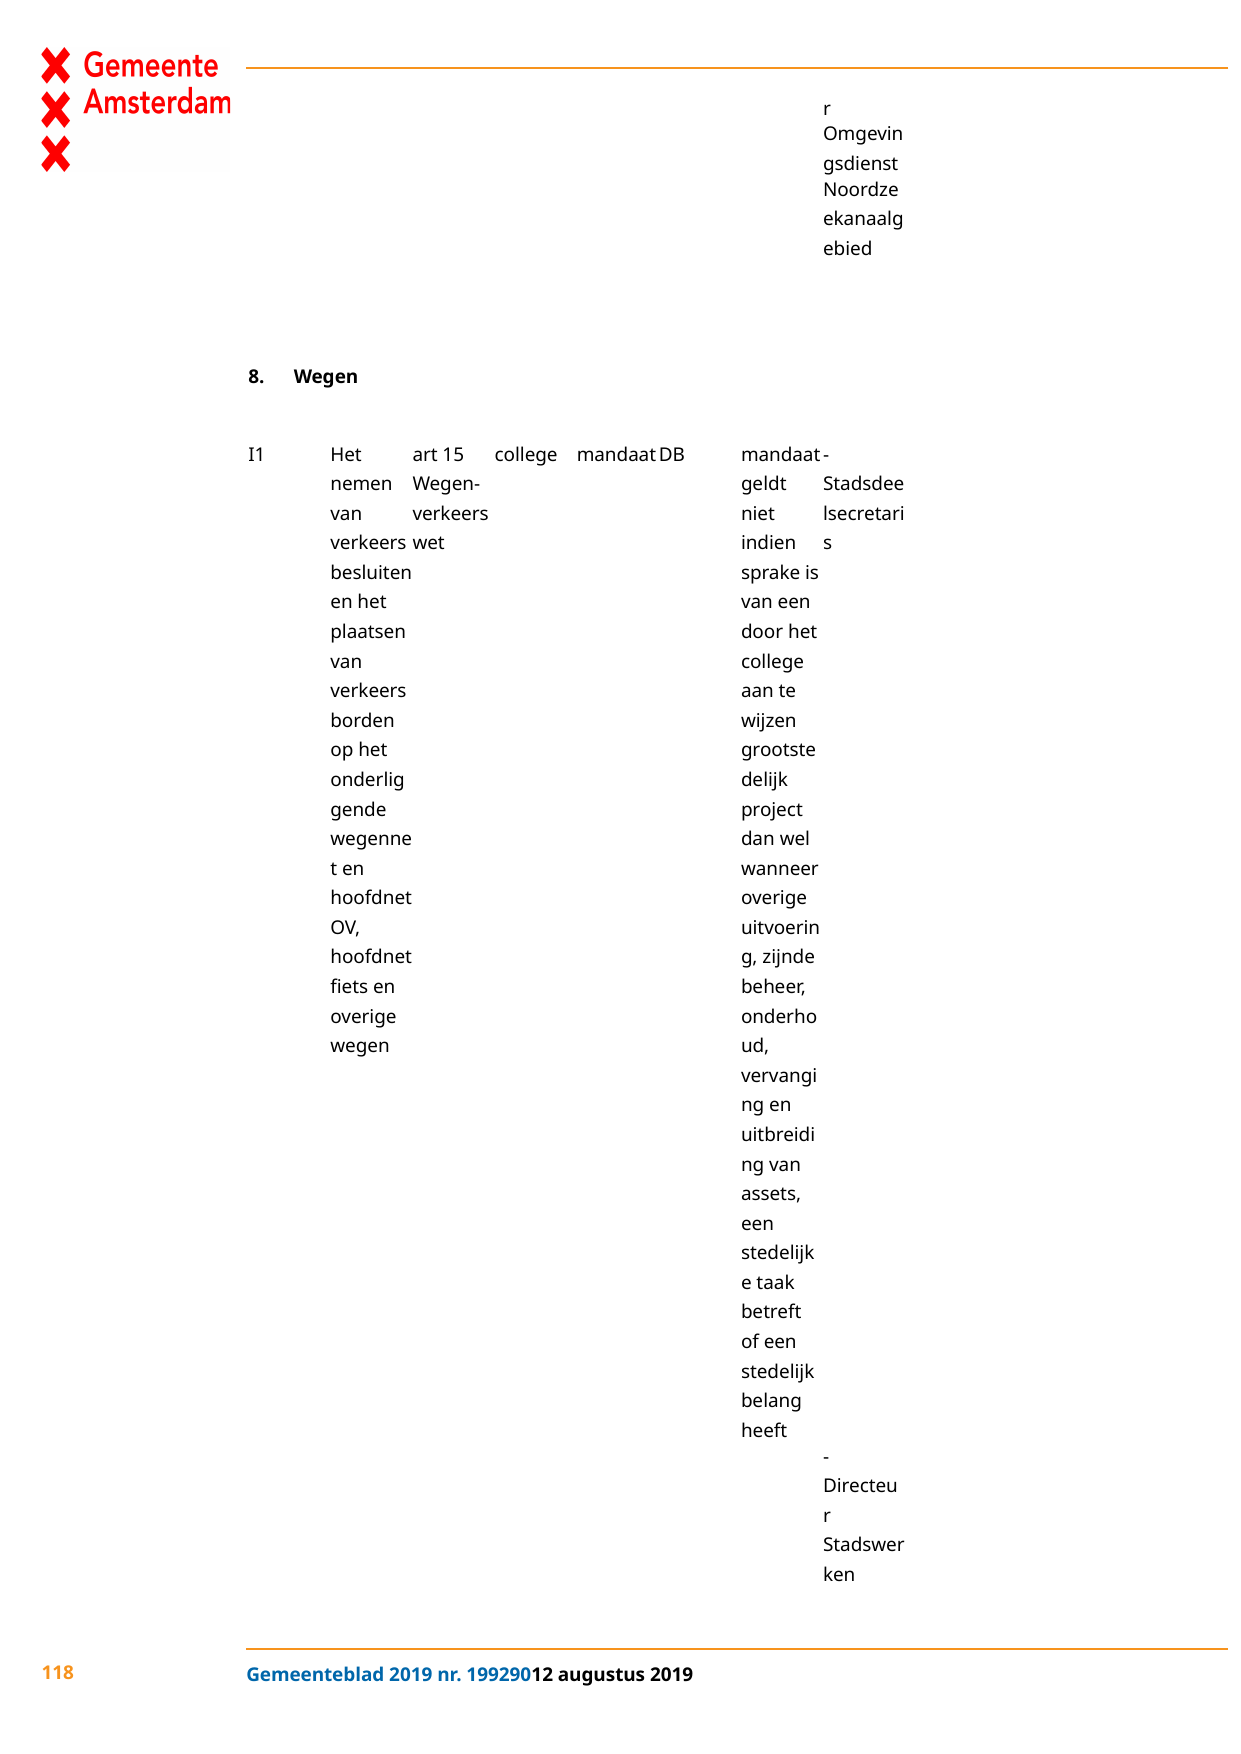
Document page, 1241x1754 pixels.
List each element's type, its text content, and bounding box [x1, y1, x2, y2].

table_cell [412, 338, 494, 364]
table_cell [412, 121, 494, 176]
table_cell [1069, 176, 1152, 261]
table_cell [823, 261, 905, 286]
table_cell [823, 312, 905, 338]
table_cell [248, 1443, 330, 1587]
table_cell [577, 312, 659, 338]
table_cell [987, 176, 1069, 261]
table_cell [248, 95, 330, 121]
table_cell [987, 261, 1069, 286]
table_cell [330, 286, 412, 312]
table_cell [494, 176, 577, 261]
table_cell [741, 415, 823, 441]
table_cell [330, 389, 412, 415]
table_cell [1069, 415, 1152, 441]
table_cell [987, 338, 1069, 364]
table_cell [741, 176, 823, 261]
table_cell art 15 Wegen-verkeerswet [412, 441, 494, 1443]
table_cell [659, 121, 741, 176]
table_cell [248, 312, 330, 338]
table_cell [330, 261, 412, 286]
table_cell - Directeur Stadswerken [823, 1443, 905, 1587]
table_cell I1 [248, 441, 330, 1443]
table_cell [577, 176, 659, 261]
table_cell [905, 364, 987, 389]
table_cell [659, 286, 741, 312]
table_cell [905, 1443, 987, 1587]
table_cell [987, 121, 1069, 176]
table_cell [494, 338, 577, 364]
table_cell [494, 364, 577, 389]
table_cell Het nemen van verkeersbesluiten en het plaatsen van verkeersborden op het onderliggende wegennet en hoofdnet OV, hoofdnet fiets en overige wegen [330, 441, 412, 1443]
table_cell [330, 176, 412, 261]
table_cell [987, 415, 1069, 441]
table_cell [905, 389, 987, 415]
table_cell mandaat geldt niet indien sprake is van een door het college aan te wijzen grootstedelijk project dan wel wanneer overige uitvoering, zijnde beheer, onderhoud, vervanging en uitbreiding van assets, een stedelijke taak betreft of een stedelijk belang heeft [741, 441, 823, 1443]
picture [41, 47, 231, 172]
table_cell [659, 364, 741, 389]
table_cell [659, 415, 741, 441]
table_cell [577, 121, 659, 176]
table_cell [987, 389, 1069, 415]
table_cell [577, 286, 659, 312]
table_cell [412, 389, 494, 415]
table_cell [659, 261, 741, 286]
table_cell [905, 121, 987, 176]
table_cell [659, 389, 741, 415]
table_cell [741, 95, 823, 121]
table_cell [823, 338, 905, 364]
table_cell DB [659, 441, 741, 1443]
table_cell [494, 286, 577, 312]
table_cell [1069, 312, 1152, 338]
table_cell college [494, 441, 577, 1443]
table_cell [659, 1443, 741, 1587]
table_cell Noordzeekanaalgebied [823, 176, 905, 261]
table_cell [330, 415, 412, 441]
table_cell [1069, 286, 1152, 312]
table_cell [412, 1443, 494, 1587]
table_cell [659, 176, 741, 261]
table_cell [412, 95, 494, 121]
table_cell - Stadsdeelsecretaris [823, 441, 905, 1443]
table_cell [330, 312, 412, 338]
table_cell [1069, 1443, 1152, 1587]
table_cell [1069, 95, 1152, 121]
table_cell [330, 95, 412, 121]
table_cell [248, 176, 330, 261]
table_cell [741, 312, 823, 338]
table_cell [741, 1443, 823, 1587]
table_cell [987, 312, 1069, 338]
table_cell [248, 415, 330, 441]
table_cell [987, 1443, 1069, 1587]
table_cell [248, 389, 330, 415]
table_cell [248, 121, 330, 176]
table_cell [1069, 338, 1152, 364]
table_cell [577, 415, 659, 441]
table_cell r [823, 95, 905, 121]
table_cell 8. Wegen [248, 364, 412, 389]
table_cell [248, 338, 330, 364]
table_cell [412, 364, 494, 389]
table_cell [905, 95, 987, 121]
table_cell [741, 261, 823, 286]
table_cell [987, 95, 1069, 121]
table_cell [1069, 364, 1152, 389]
table_cell [905, 176, 987, 261]
table_cell [577, 95, 659, 121]
table_cell [987, 441, 1069, 1443]
table_cell [905, 261, 987, 286]
table_cell [494, 389, 577, 415]
table_cell [494, 312, 577, 338]
table_cell [1069, 389, 1152, 415]
table_cell [823, 364, 905, 389]
table_cell [494, 95, 577, 121]
table_cell [905, 286, 987, 312]
table_cell [987, 364, 1069, 389]
table_cell [494, 1443, 577, 1587]
table_cell [659, 312, 741, 338]
table_cell [577, 261, 659, 286]
table_cell [659, 338, 741, 364]
table_cell [1069, 121, 1152, 176]
table_cell [412, 286, 494, 312]
table_cell [905, 415, 987, 441]
table_cell [1069, 441, 1152, 1443]
table_cell [494, 261, 577, 286]
table_cell [248, 286, 330, 312]
table_cell [905, 312, 987, 338]
table_cell [330, 121, 412, 176]
table_cell [823, 286, 905, 312]
table_cell [987, 286, 1069, 312]
table_cell [577, 1443, 659, 1587]
table_cell [330, 338, 412, 364]
table_cell [823, 389, 905, 415]
table_cell [741, 286, 823, 312]
table_cell [1069, 261, 1152, 286]
table_cell [905, 338, 987, 364]
table_cell mandaat [577, 441, 659, 1443]
table_cell [741, 338, 823, 364]
table_cell [823, 415, 905, 441]
table_cell [494, 121, 577, 176]
table_cell [741, 389, 823, 415]
table_cell Omgevingsdienst [823, 121, 905, 176]
table_cell [741, 364, 823, 389]
table_cell [494, 415, 577, 441]
table_cell [577, 389, 659, 415]
table_cell [741, 121, 823, 176]
table_cell [577, 364, 659, 389]
table_cell [412, 312, 494, 338]
table_cell [248, 261, 330, 286]
table_cell [330, 1443, 412, 1587]
table_cell [577, 338, 659, 364]
table_cell [412, 261, 494, 286]
table_cell [659, 95, 741, 121]
table_cell [412, 176, 494, 261]
table_cell [412, 415, 494, 441]
table_cell [905, 441, 987, 1443]
